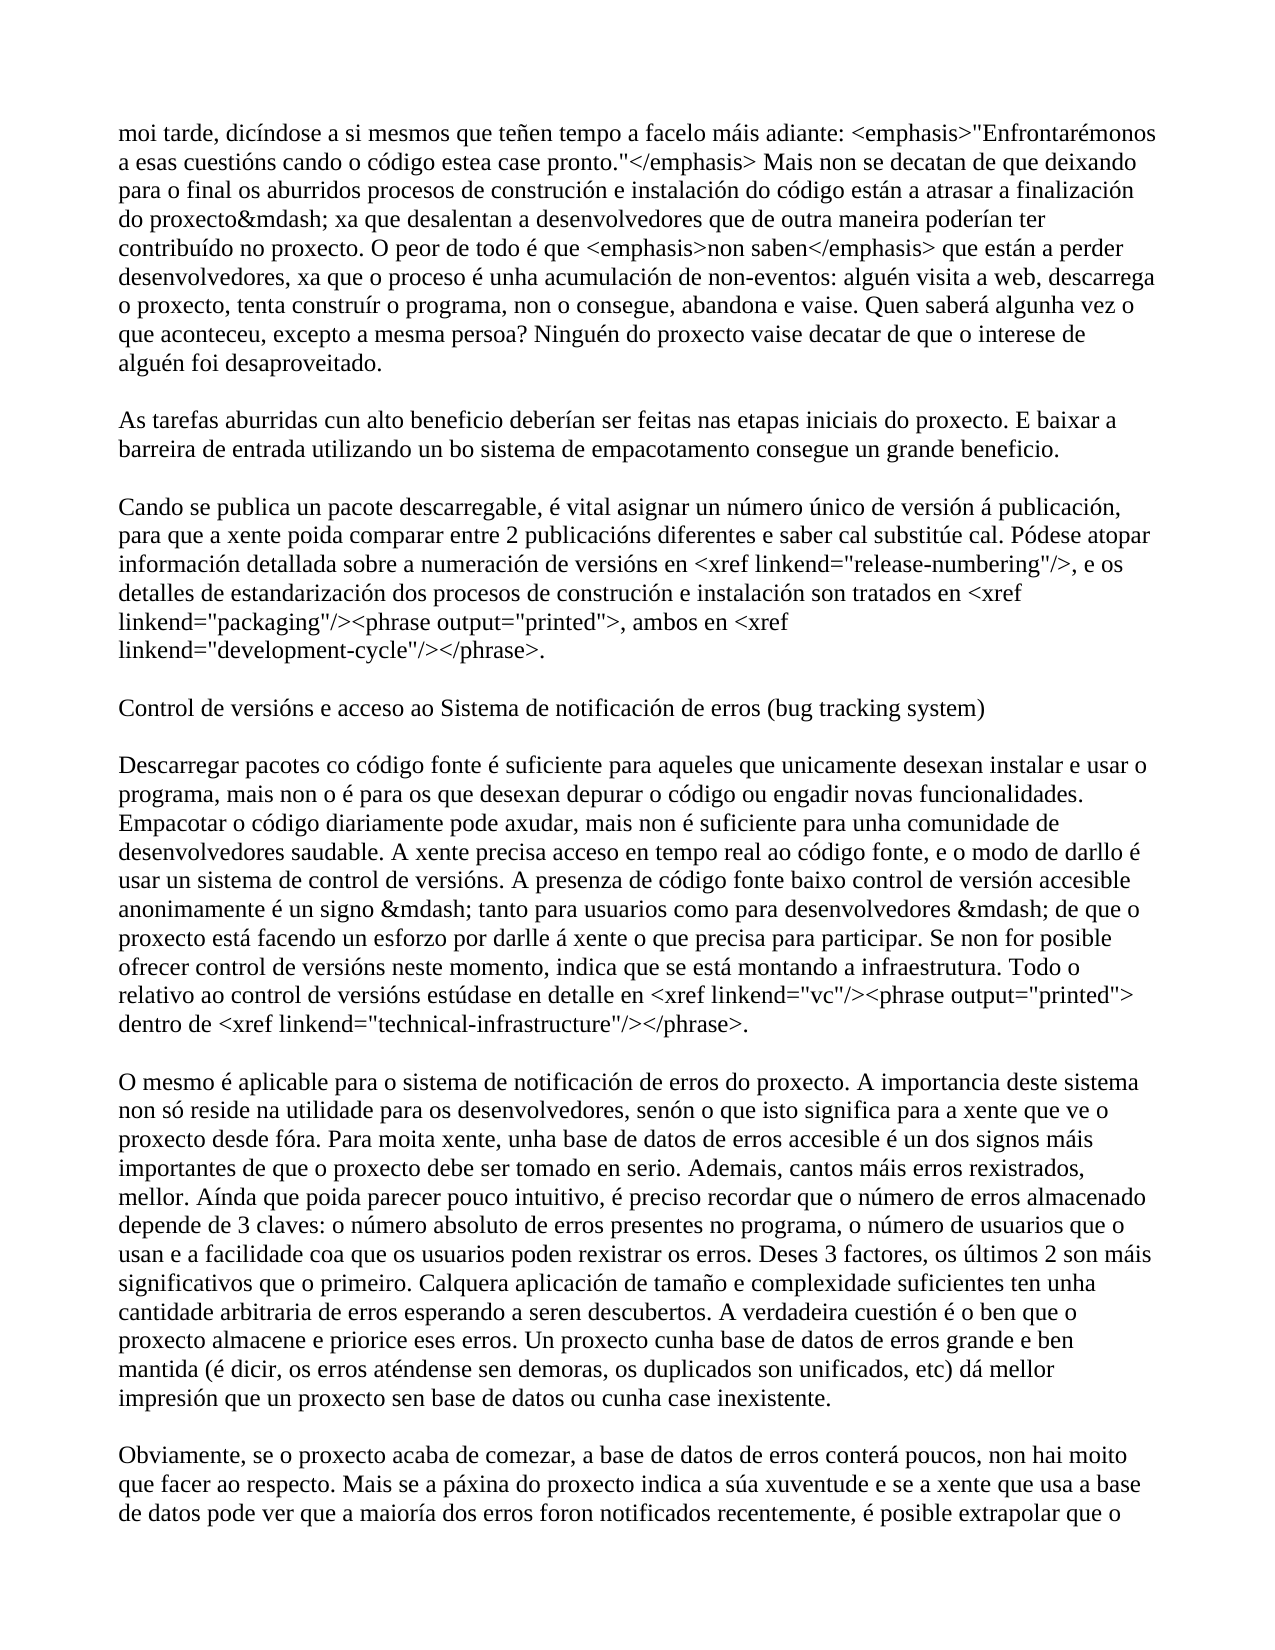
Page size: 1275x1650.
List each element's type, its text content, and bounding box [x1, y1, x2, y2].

text Cando se publica un pacote descarregable, é vital asignar un número único de versión á publicación, para que a xente poida comparar entre 2 publicacións diferentes e saber cal substitúe cal. Pódese atopar información detallada sobre a numeración de versións en <xref linkend="release-numbering"/>, e os detalles de estandarización dos procesos de construción e instalación son tratados en <xref linkend="packaging"/><phrase output="printed">, ambos en <xref linkend="development-cycle"/></phrase>. [118, 492, 1157, 664]
text moi tarde, dicíndose a si mesmos que teñen tempo a facelo máis adiante: <emphasis>"Enfrontarémonos a esas cuestións cando o código estea case pronto."</emphasis> Mais non se decatan de que deixando para o final os aburridos procesos de construción e instalación do código están a atrasar a finalización do proxecto&mdash; xa que desalentan a desenvolvedores que de outra maneira poderían ter contribuído no proxecto. O peor de todo é que <emphasis>non saben</emphasis> que están a perder desenvolvedores, xa que o proceso é unha acumulación de non-eventos: alguén visita a web, descarrega o proxecto, tenta construír o programa, non o consegue, abandona e vaise. Quen saberá algunha vez o que aconteceu, excepto a mesma persoa? Ninguén do proxecto vaise decatar de que o interese de alguén foi desaproveitado. [118, 118, 1157, 377]
text Obviamente, se o proxecto acaba de comezar, a base de datos de erros conterá poucos, non hai moito que facer ao respecto. Mais se a páxina do proxecto indica a súa xuventude e se a xente que usa a base de datos pode ver que a maioría dos erros foron notificados recentemente, é posible extrapolar que o [118, 1441, 1157, 1527]
text O mesmo é aplicable para o sistema de notificación de erros do proxecto. A importancia deste sistema non só reside na utilidade para os desenvolvedores, senón o que isto significa para a xente que ve o proxecto desde fóra. Para moita xente, unha base de datos de erros accesible é un dos signos máis importantes de que o proxecto debe ser tomado en serio. Ademais, cantos máis erros rexistrados, mellor. Aínda que poida parecer pouco intuitivo, é preciso recordar que o número de erros almacenado depende de 3 claves: o número absoluto de erros presentes no programa, o número de usuarios que o usan e a facilidade coa que os usuarios poden rexistrar os erros. Deses 3 factores, os últimos 2 son máis significativos que o primeiro. Calquera aplicación de tamaño e complexidade suficientes ten unha cantidade arbitraria de erros esperando a seren descubertos. A verdadeira cuestión é o ben que o proxecto almacene e priorice eses erros. Un proxecto cunha base de datos de erros grande e ben mantida (é dicir, os erros aténdense sen demoras, os duplicados son unificados, etc) dá mellor impresión que un proxecto sen base de datos ou cunha case inexistente. [118, 1067, 1157, 1412]
text Control de versións e acceso ao Sistema de notificación de erros (bug tracking system) [118, 693, 1157, 722]
text As tarefas aburridas cun alto beneficio deberían ser feitas nas etapas iniciais do proxecto. E baixar a barreira de entrada utilizando un bo sistema de empacotamento consegue un grande beneficio. [118, 406, 1157, 463]
text Descarregar pacotes co código fonte é suficiente para aqueles que unicamente desexan instalar e usar o programa, mais non o é para os que desexan depurar o código ou engadir novas funcionalidades. Empacotar o código diariamente pode axudar, mais non é suficiente para unha comunidade de desenvolvedores saudable. A xente precisa acceso en tempo real ao código fonte, e o modo de darllo é usar un sistema de control de versións. A presenza de código fonte baixo control de versión accesible anonimamente é un signo &mdash; tanto para usuarios como para desenvolvedores &mdash; de que o proxecto está facendo un esforzo por darlle á xente o que precisa para participar. Se non for posible ofrecer control de versións neste momento, indica que se está montando a infraestrutura. Todo o relativo ao control de versións estúdase en detalle en <xref linkend="vc"/><phrase output="printed"> dentro de <xref linkend="technical-infrastructure"/></phrase>. [118, 751, 1157, 1038]
